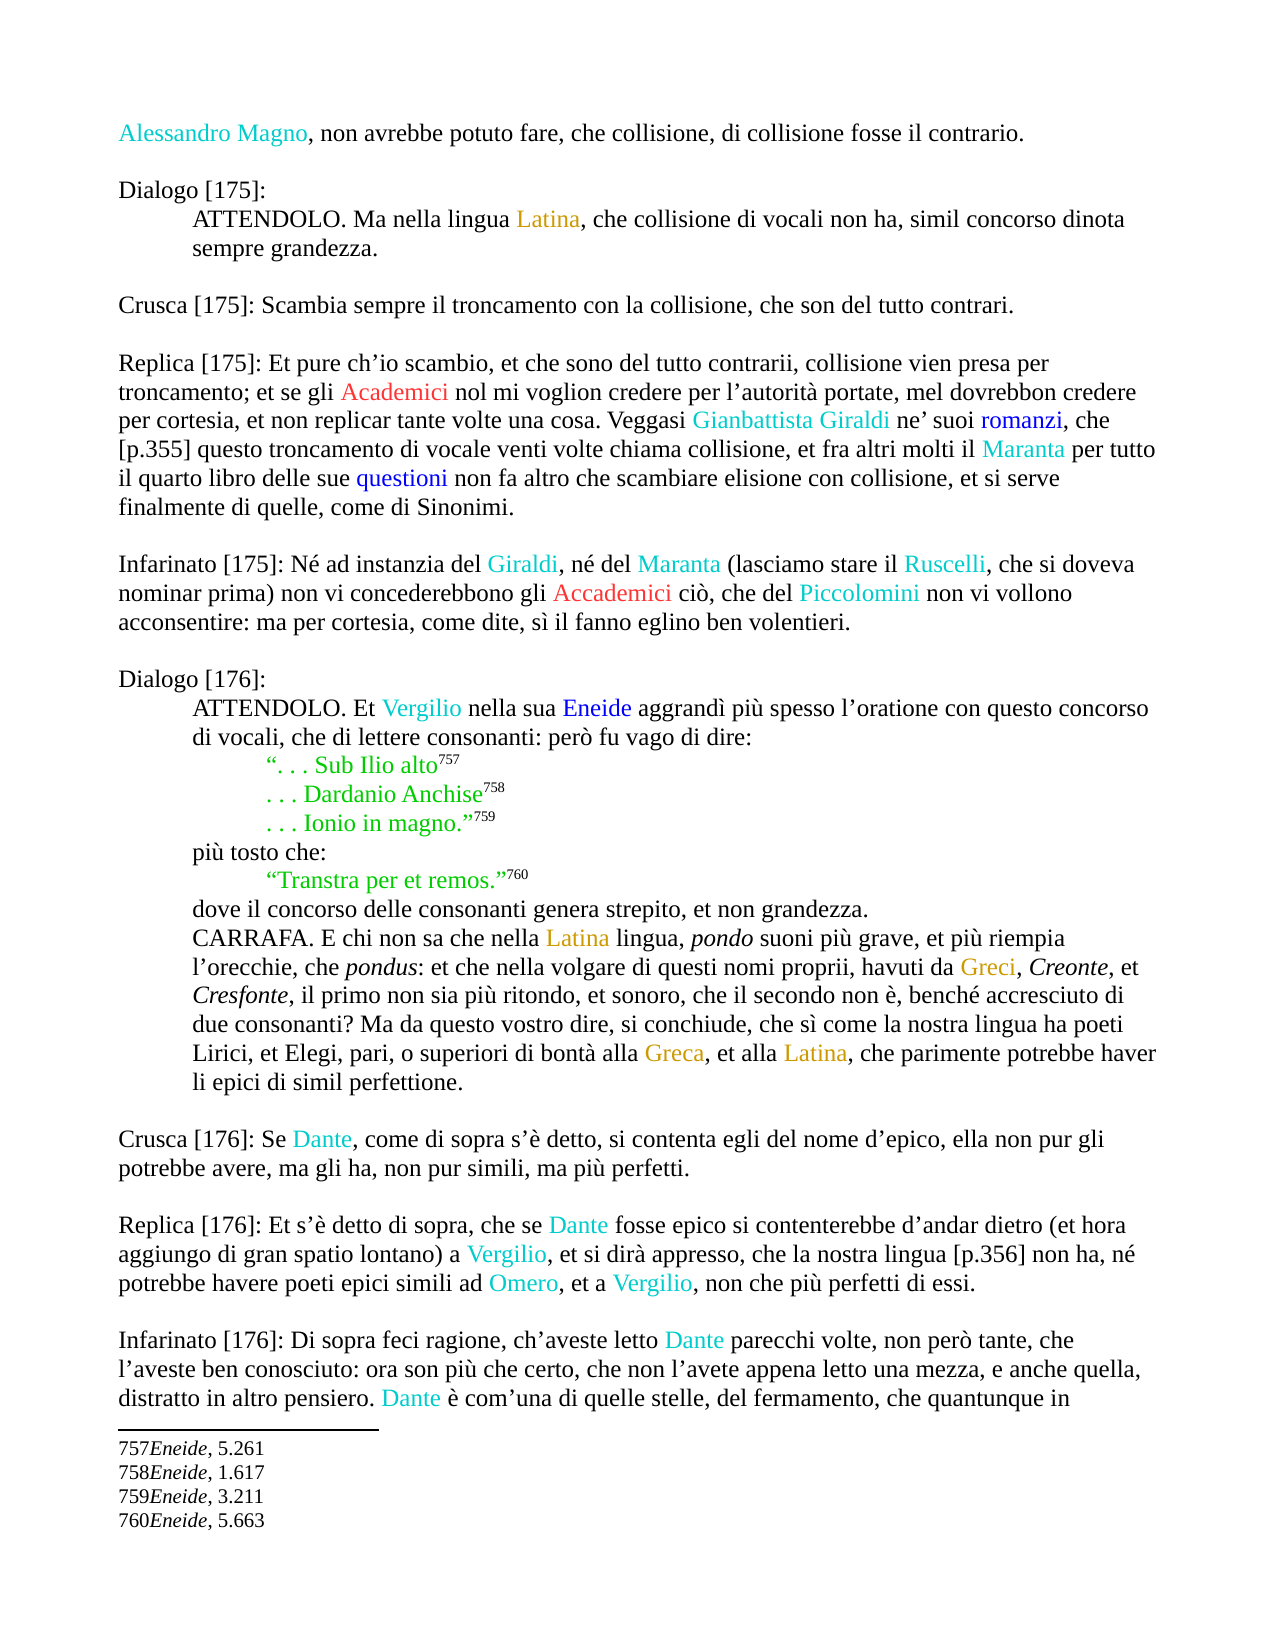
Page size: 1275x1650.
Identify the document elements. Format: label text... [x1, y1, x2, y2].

text “. . . Sub Ilio alto [192, 751, 1157, 779]
text Replica [176]: Et s’è detto di sopra, che se Dante fosse epico si contenterebbe d’andar dietro (et hora aggiungo di gran spatio lontano) a Vergilio, et si dirà appresso, che la nostra lingua [p.356] non ha, né potrebbe havere poeti epici simili ad Omero, et a Vergilio, non che più perfetti di essi. [118, 1211, 1157, 1297]
text Eneide, 5.663 [118, 1508, 1157, 1532]
text Eneide, 3.211 [118, 1484, 1157, 1508]
text . . . Ionio in magno.” [192, 808, 1157, 837]
text Eneide, 1.617 [118, 1460, 1157, 1484]
text CARRAFA. E chi non sa che nella Latina lingua, pondo suoni più grave, et più riempia l’orecchie, che pondus: et che nella volgare di questi nomi proprii, havuti da Greci, Creonte, et Cresfonte, il primo non sia più ritondo, et sonoro, che il secondo non è, benché accresciuto di due consonanti? Ma da questo vostro dire, si conchiude, che sì come la nostra lingua ha poeti Lirici, et Elegi, pari, o superiori di bontà alla Greca, et alla Latina, che parimente potrebbe haver li epici di simil perfettione. [192, 923, 1157, 1096]
text Crusca [175]: Scambia sempre il troncamento con la collisione, che son del tutto contrari. [118, 291, 1157, 319]
text Infarinato [175]: Né ad instanzia del Giraldi, né del Maranta (lasciamo stare il Ruscelli, che si doveva nominar prima) non vi concederebbono gli Accademici ciò, che del Piccolomini non vi vollono acconsentire: ma per cortesia, come dite, sì il fanno eglino ben volentieri. [118, 549, 1157, 636]
text ATTENDOLO. Et Vergilio nella sua Eneide aggrandì più spesso l’oratione con questo concorso di vocali, che di lettere consonanti: però fu vago di dire: [192, 693, 1157, 751]
text “Transtra per et remos.” [192, 866, 1157, 894]
text Crusca [176]: Se Dante, come di sopra s’è detto, si contenta egli del nome d’epico, ella non pur gli potrebbe avere, ma gli ha, non pur simili, ma più perfetti. [118, 1124, 1157, 1182]
text Replica [175]: Et pure ch’io scambio, et che sono del tutto contrarii, collisione vien presa per troncamento; et se gli Academici nol mi voglion credere per l’autorità portate, mel dovrebbon credere per cortesia, et non replicar tante volte una cosa. Veggasi Gianbattista Giraldi ne’ suoi romanzi, che [p.355] questo troncamento di vocale venti volte chiama collisione, et fra altri molti il Maranta per tutto il quarto libro delle sue questioni non fa altro che scambiare elisione con collisione, et si serve finalmente di quelle, come di Sinonimi. [118, 348, 1157, 521]
text Alessandro Magno, non avrebbe potuto fare, che collisione, di collisione fosse il contrario. [118, 118, 1157, 147]
text ATTENDOLO. Ma nella lingua Latina, che collisione di vocali non ha, simil concorso dinota sempre grandezza. [192, 204, 1157, 262]
text più tosto che: [192, 837, 1157, 866]
text . . . Dardanio Anchise [192, 779, 1157, 808]
text Dialogo [176]: [118, 664, 1157, 693]
text dove il concorso delle consonanti genera strepito, et non grandezza. [192, 894, 1157, 923]
text Eneide, 5.261 [118, 1436, 1157, 1460]
text Infarinato [176]: Di sopra feci ragione, ch’aveste letto Dante parecchi volte, non però tante, che l’aveste ben conosciuto: ora son più che certo, che non l’avete appena letto una mezza, e anche quella, distratto in altro pensiero. Dante è com’una di quelle stelle, del fermamento, che quantunque in [118, 1326, 1157, 1412]
text Dialogo [175]: [118, 176, 1157, 204]
